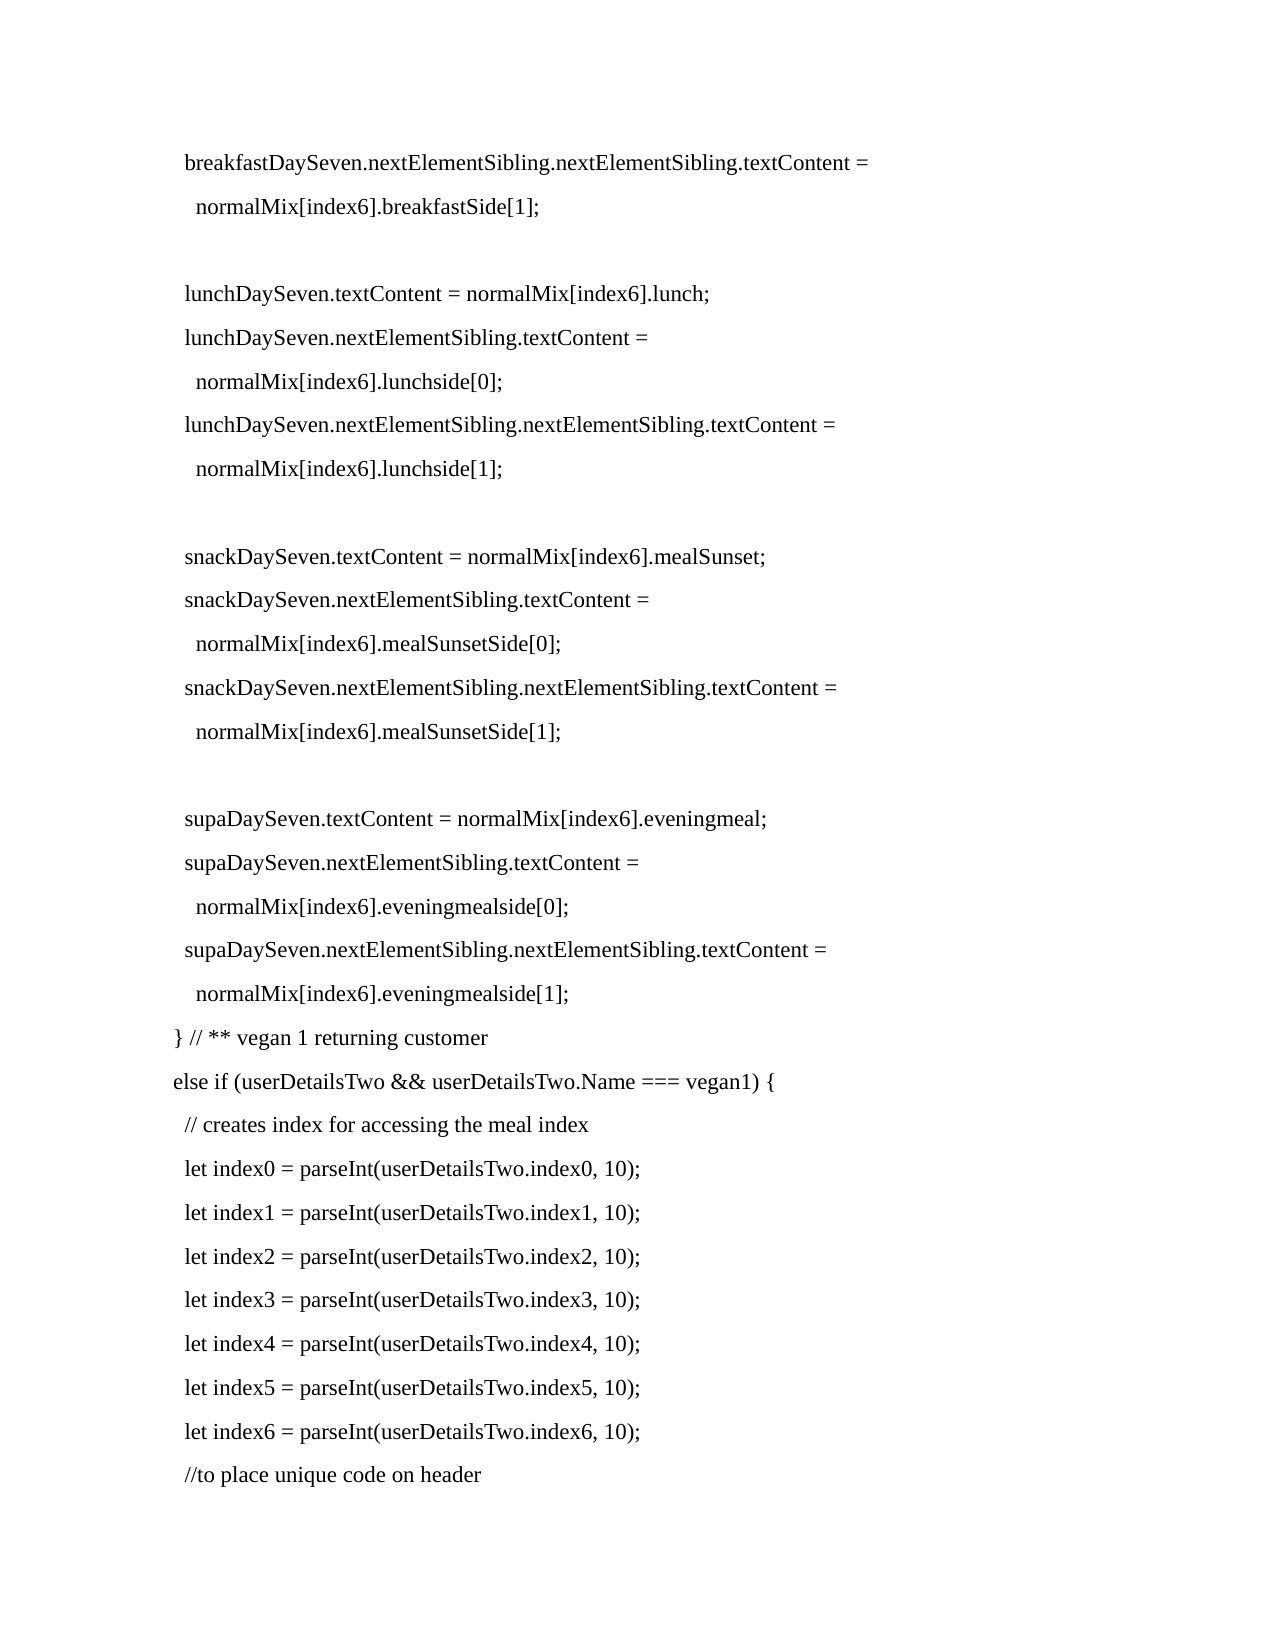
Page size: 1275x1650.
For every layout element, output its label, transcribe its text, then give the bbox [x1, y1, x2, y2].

text let index6 = parseInt(userDetailsTwo.index6, 10); [150, 1419, 1125, 1444]
text normalMix[index6].breakfastSide[1]; [150, 194, 1125, 219]
text let index5 = parseInt(userDetailsTwo.index5, 10); [150, 1375, 1125, 1400]
text supaDaySeven.textContent = normalMix[index6].eveningmeal; [150, 806, 1125, 832]
text } // ** vegan 1 returning customer [150, 1025, 1125, 1050]
text normalMix[index6].eveningmealside[0]; [150, 894, 1125, 919]
text normalMix[index6].eveningmealside[1]; [150, 981, 1125, 1007]
text lunchDaySeven.nextElementSibling.textContent = [150, 325, 1125, 350]
text supaDaySeven.nextElementSibling.textContent = [150, 850, 1125, 875]
text let index2 = parseInt(userDetailsTwo.index2, 10); [150, 1244, 1125, 1269]
text // creates index for accessing the meal index [150, 1112, 1125, 1138]
text normalMix[index6].mealSunsetSide[0]; [150, 631, 1125, 657]
text normalMix[index6].lunchside[0]; [150, 369, 1125, 394]
text let index3 = parseInt(userDetailsTwo.index3, 10); [150, 1287, 1125, 1313]
text breakfastDaySeven.nextElementSibling.nextElementSibling.textContent = [150, 150, 1125, 175]
text let index1 = parseInt(userDetailsTwo.index1, 10); [150, 1200, 1125, 1225]
text normalMix[index6].lunchside[1]; [150, 456, 1125, 482]
text else if (userDetailsTwo && userDetailsTwo.Name === vegan1) { [150, 1069, 1125, 1094]
text lunchDaySeven.textContent = normalMix[index6].lunch; [150, 281, 1125, 307]
text let index4 = parseInt(userDetailsTwo.index4, 10); [150, 1331, 1125, 1357]
text let index0 = parseInt(userDetailsTwo.index0, 10); [150, 1156, 1125, 1182]
text //to place unique code on header [150, 1462, 1125, 1488]
text snackDaySeven.nextElementSibling.textContent = [150, 587, 1125, 613]
text supaDaySeven.nextElementSibling.nextElementSibling.textContent = [150, 937, 1125, 963]
text snackDaySeven.textContent = normalMix[index6].mealSunset; [150, 544, 1125, 569]
text lunchDaySeven.nextElementSibling.nextElementSibling.textContent = [150, 412, 1125, 438]
text snackDaySeven.nextElementSibling.nextElementSibling.textContent = [150, 675, 1125, 700]
text normalMix[index6].mealSunsetSide[1]; [150, 719, 1125, 744]
